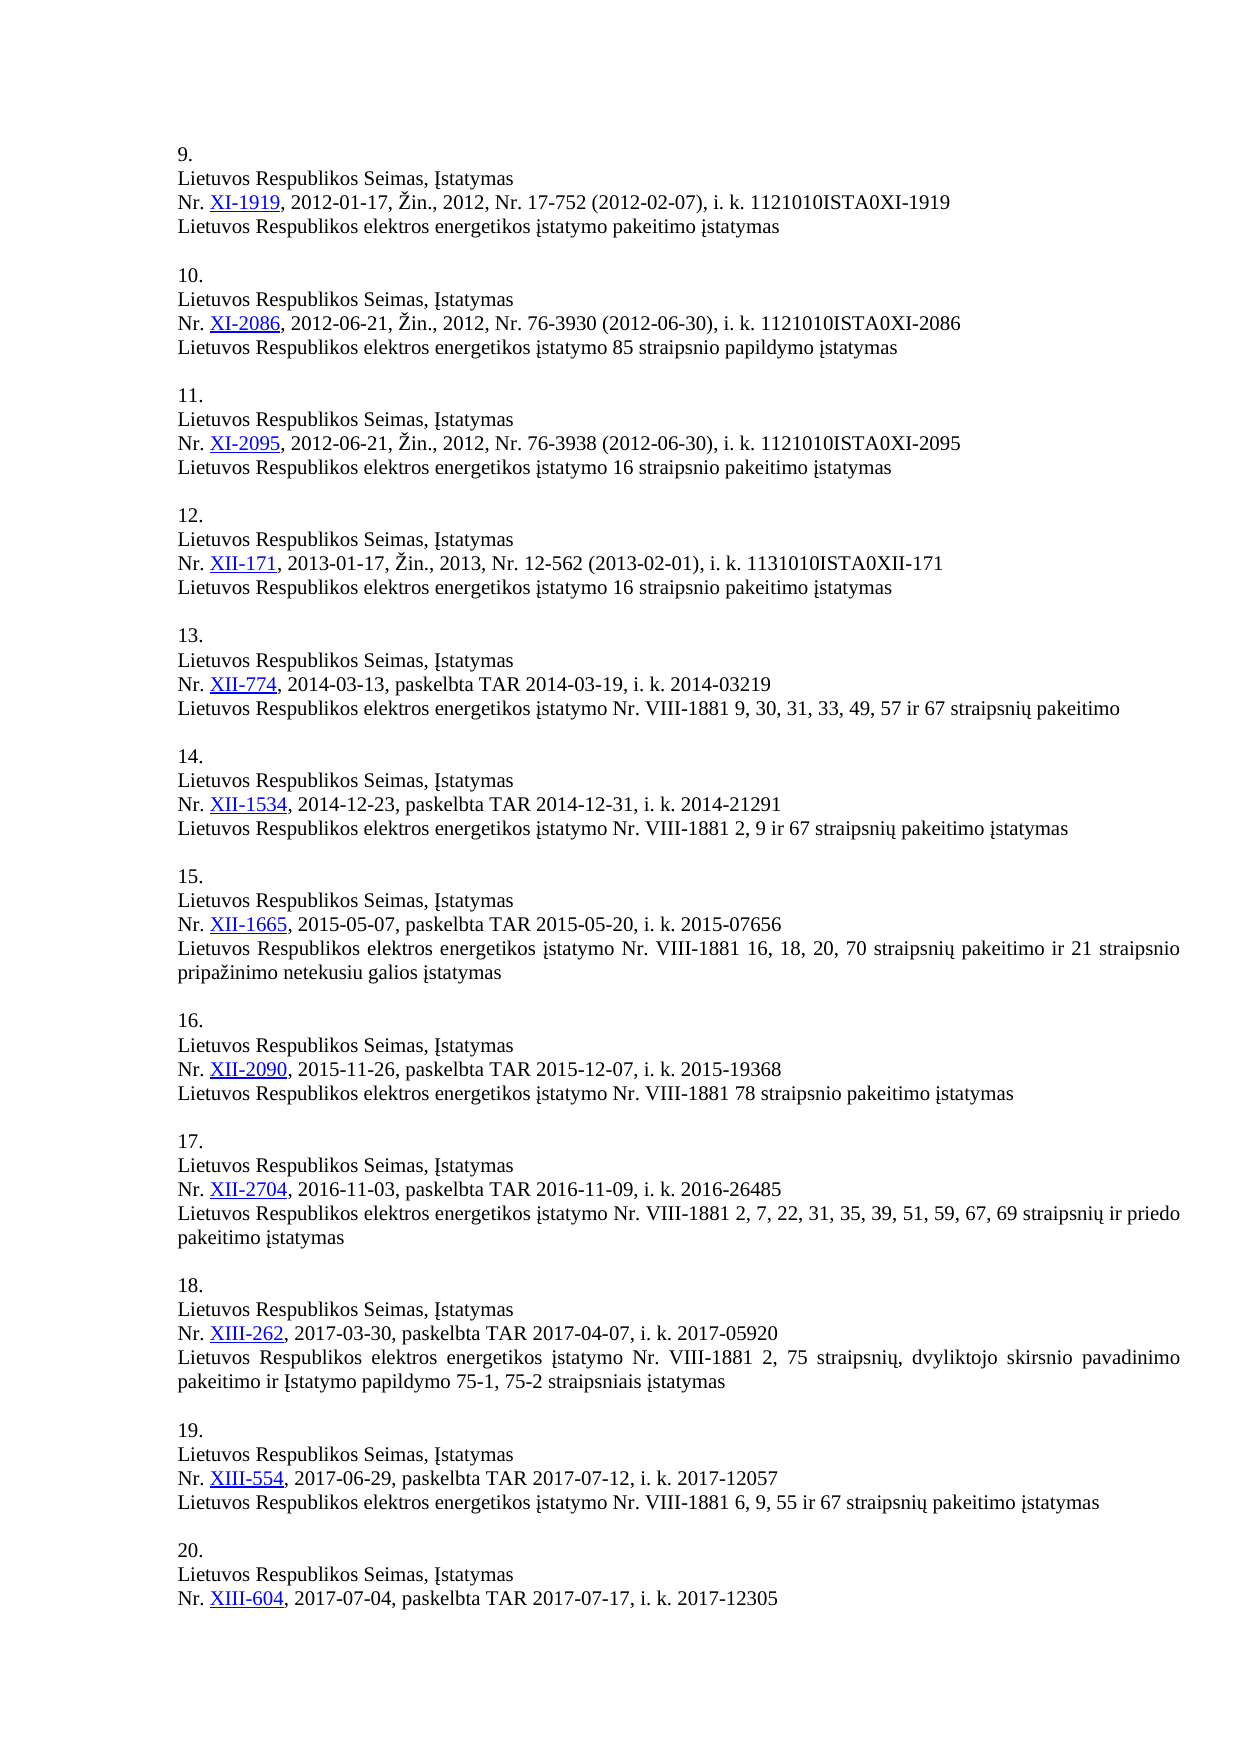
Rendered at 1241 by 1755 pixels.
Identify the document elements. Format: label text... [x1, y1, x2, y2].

text Lietuvos Respublikos elektros energetikos įstatymo Nr. VIII-1881 9, 30, 31, 33, 49, 57 ir 67 straipsnių pakeitimo [177, 696, 1181, 720]
text Nr. XII-171, 2013-01-17, Žin., 2013, Nr. 12-562 (2013-02-01), i. k. 1131010ISTA0XII-171 [177, 551, 1181, 575]
text 14. [177, 744, 1181, 768]
text 9. [177, 142, 1181, 166]
text Lietuvos Respublikos elektros energetikos įstatymo Nr. VIII-1881 2, 7, 22, 31, 35, 39, 51, 59, 67, 69 straipsnių ir priedo pakeitimo įstatymas [177, 1201, 1181, 1249]
text 18. [177, 1273, 1181, 1297]
text Lietuvos Respublikos Seimas, Įstatymas [177, 1562, 1181, 1586]
text Lietuvos Respublikos Seimas, Įstatymas [177, 1032, 1181, 1057]
text Lietuvos Respublikos elektros energetikos įstatymo Nr. VIII-1881 2, 9 ir 67 straipsnių pakeitimo įstatymas [177, 816, 1181, 840]
text 16. [177, 1008, 1181, 1032]
text Lietuvos Respublikos Seimas, Įstatymas [177, 166, 1181, 190]
text Lietuvos Respublikos elektros energetikos įstatymo 85 straipsnio papildymo įstatymas [177, 335, 1181, 359]
text Lietuvos Respublikos Seimas, Įstatymas [177, 287, 1181, 311]
text Nr. XIII-262, 2017-03-30, paskelbta TAR 2017-04-07, i. k. 2017-05920 [177, 1321, 1181, 1345]
text Lietuvos Respublikos Seimas, Įstatymas [177, 888, 1181, 912]
text Lietuvos Respublikos Seimas, Įstatymas [177, 1442, 1181, 1466]
text Lietuvos Respublikos Seimas, Įstatymas [177, 768, 1181, 792]
text Lietuvos Respublikos elektros energetikos įstatymo 16 straipsnio pakeitimo įstatymas [177, 455, 1181, 479]
text Nr. XI-2095, 2012-06-21, Žin., 2012, Nr. 76-3938 (2012-06-30), i. k. 1121010ISTA0XI-2095 [177, 431, 1181, 455]
text 17. [177, 1129, 1181, 1153]
text 19. [177, 1417, 1181, 1442]
text Nr. XII-1534, 2014-12-23, paskelbta TAR 2014-12-31, i. k. 2014-21291 [177, 792, 1181, 816]
text Lietuvos Respublikos Seimas, Įstatymas [177, 527, 1181, 551]
text Nr. XII-1665, 2015-05-07, paskelbta TAR 2015-05-20, i. k. 2015-07656 [177, 912, 1181, 936]
text Nr. XI-1919, 2012-01-17, Žin., 2012, Nr. 17-752 (2012-02-07), i. k. 1121010ISTA0XI-1919 [177, 190, 1181, 214]
text Nr. XIII-604, 2017-07-04, paskelbta TAR 2017-07-17, i. k. 2017-12305 [177, 1586, 1181, 1610]
text Lietuvos Respublikos Seimas, Įstatymas [177, 1297, 1181, 1321]
text 13. [177, 623, 1181, 647]
text Nr. XI-2086, 2012-06-21, Žin., 2012, Nr. 76-3930 (2012-06-30), i. k. 1121010ISTA0XI-2086 [177, 311, 1181, 335]
text Lietuvos Respublikos elektros energetikos įstatymo Nr. VIII-1881 16, 18, 20, 70 straipsnių pakeitimo ir 21 straipsnio pripažinimo netekusiu galios įstatymas [177, 936, 1181, 984]
text 12. [177, 503, 1181, 527]
text Lietuvos Respublikos elektros energetikos įstatymo Nr. VIII-1881 2, 75 straipsnių, dvyliktojo skirsnio pavadinimo pakeitimo ir Įstatymo papildymo 75-1, 75-2 straipsniais įstatymas [177, 1345, 1181, 1393]
text Nr. XII-774, 2014-03-13, paskelbta TAR 2014-03-19, i. k. 2014-03219 [177, 672, 1181, 696]
text Nr. XIII-554, 2017-06-29, paskelbta TAR 2017-07-12, i. k. 2017-12057 [177, 1466, 1181, 1490]
text Lietuvos Respublikos elektros energetikos įstatymo Nr. VIII-1881 6, 9, 55 ir 67 straipsnių pakeitimo įstatymas [177, 1490, 1181, 1514]
text 15. [177, 864, 1181, 888]
text Nr. XII-2090, 2015-11-26, paskelbta TAR 2015-12-07, i. k. 2015-19368 [177, 1057, 1181, 1081]
text Lietuvos Respublikos elektros energetikos įstatymo pakeitimo įstatymas [177, 214, 1181, 238]
text 10. [177, 262, 1181, 287]
text 20. [177, 1538, 1181, 1562]
text Lietuvos Respublikos Seimas, Įstatymas [177, 647, 1181, 672]
text Lietuvos Respublikos Seimas, Įstatymas [177, 407, 1181, 431]
text Nr. XII-2704, 2016-11-03, paskelbta TAR 2016-11-09, i. k. 2016-26485 [177, 1177, 1181, 1201]
text Lietuvos Respublikos Seimas, Įstatymas [177, 1153, 1181, 1177]
text Lietuvos Respublikos elektros energetikos įstatymo 16 straipsnio pakeitimo įstatymas [177, 575, 1181, 599]
text Lietuvos Respublikos elektros energetikos įstatymo Nr. VIII-1881 78 straipsnio pakeitimo įstatymas [177, 1081, 1181, 1105]
text 11. [177, 383, 1181, 407]
